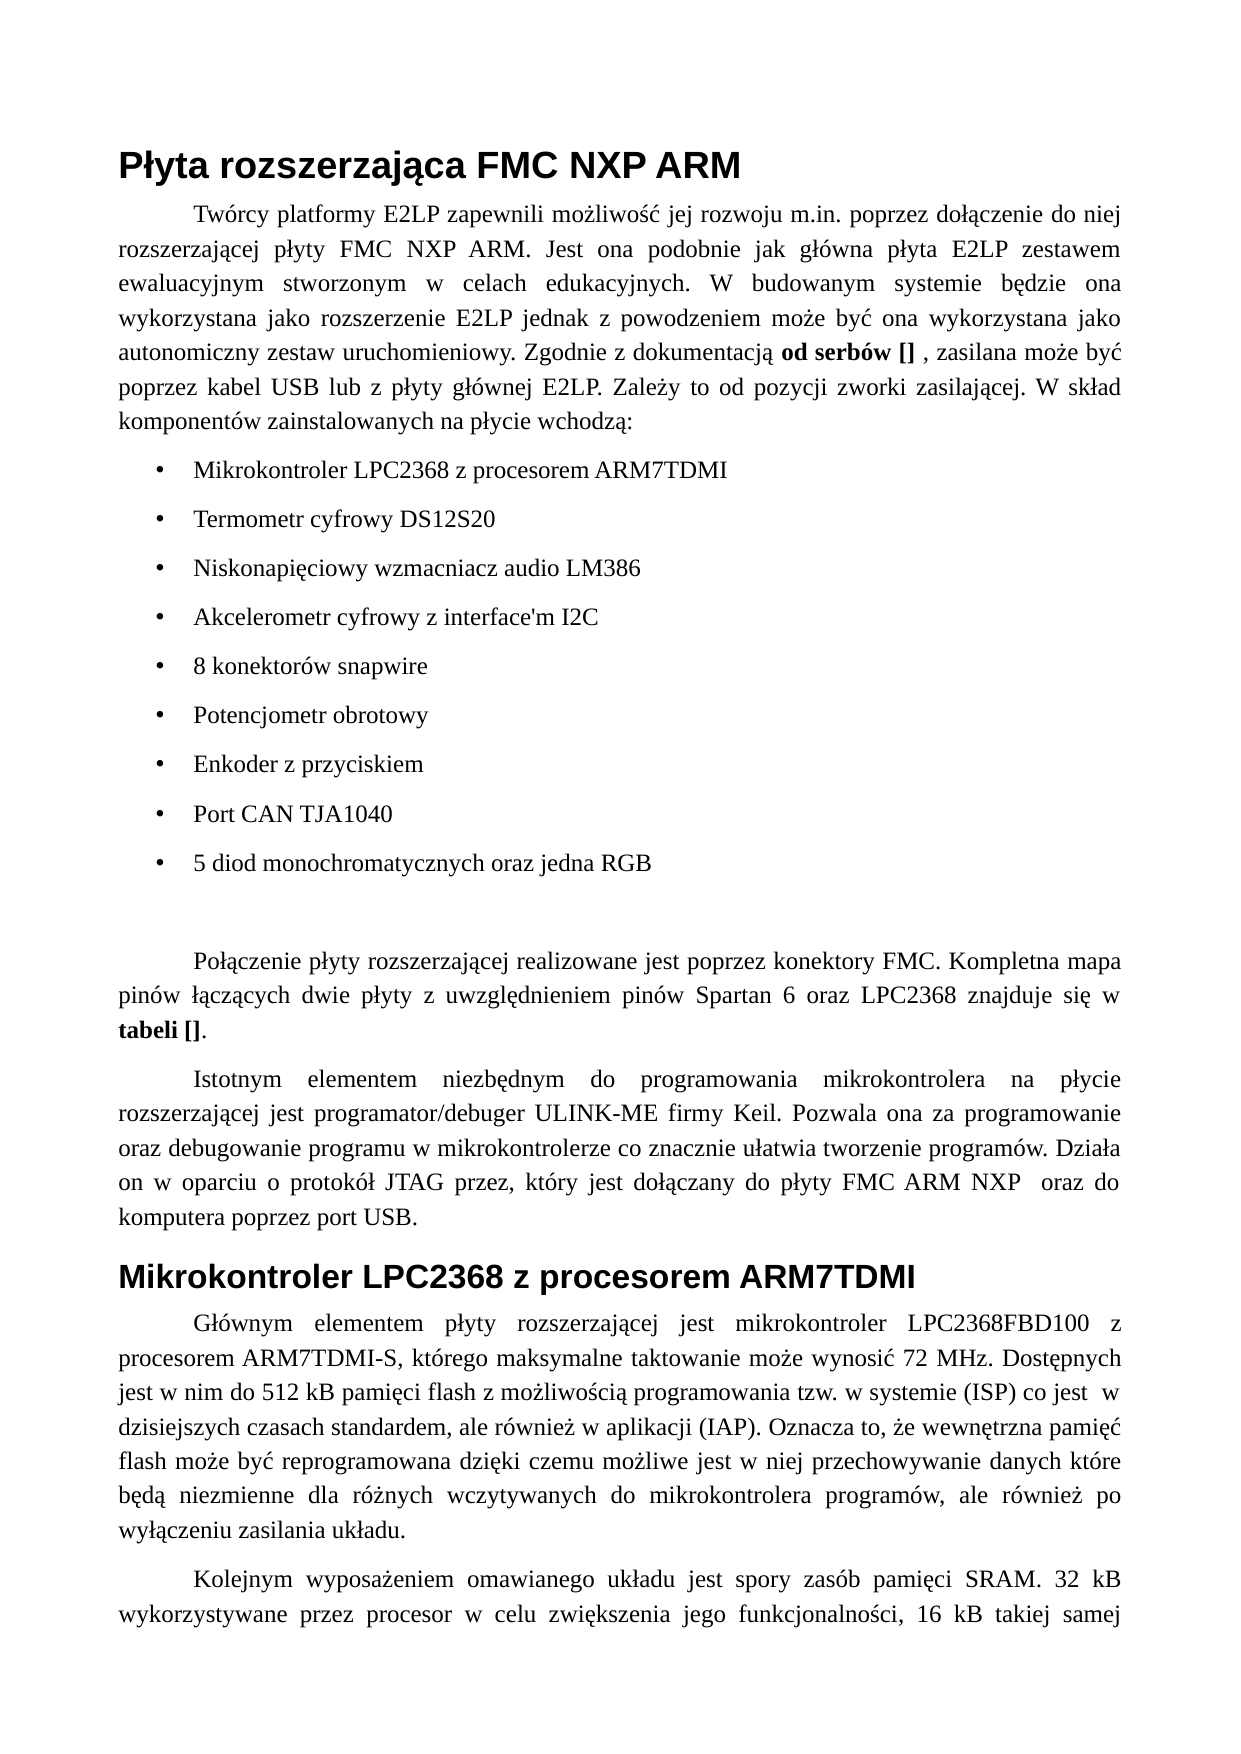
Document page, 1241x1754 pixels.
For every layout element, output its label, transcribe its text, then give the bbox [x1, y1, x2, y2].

subtitle Potencjometr obrotowy [156, 701, 1122, 729]
subtitle Port CAN TJA1040 [156, 799, 1122, 827]
subtitle Istotnym elementem niezbędnym do programowania mikrokontrolera na płycie rozszerzającej jest programator/debuger ULINK-ME firmy Keil. Pozwala ona za programowanie oraz debugowanie programu w mikrokontrolerze co znacznie ułatwia tworzenie programów. Działa on w oparciu o protokół JTAG przez, który jest dołączany do płyty FMC ARM NXP oraz do komputera poprzez port USB. [118, 1064, 1122, 1231]
subtitle Akcelerometr cyfrowy z interface'm I2C [156, 602, 1122, 631]
subtitle Płyta rozszerzająca FMC NXP ARM [118, 143, 1122, 187]
subtitle Termometr cyfrowy DS12S20 [156, 504, 1122, 533]
text Kolejnym wyposażeniem omawianego układu jest spory zasób pamięci SRAM. 32 kB wykorzystywane przez procesor w celu zwiększenia jego funkcjonalności, 16 kB takiej samej [118, 1564, 1122, 1627]
text Głównym elementem płyty rozszerzającej jest mikrokontroler LPC2368FBD100 z procesorem ARM7TDMI-S, którego maksymalne taktowanie może wynosić 72 MHz. Dostępnych jest w nim do 512 kB pamięci flash z możliwością programowania tzw. w systemie (ISP) co jest w dzisiejszych czasach standardem, ale również w aplikacji (IAP). Oznacza to, że wewnętrzna pamięć flash może być reprogramowana dzięki czemu możliwe jest w niej przechowywanie danych które będą niezmienne dla różnych wczytywanych do mikrokontrolera programów, ale również po wyłączeniu zasilania układu. [118, 1308, 1122, 1544]
subtitle Enkoder z przyciskiem [156, 749, 1122, 778]
subtitle 5 diod monochromatycznych oraz jedna RGB [156, 848, 1122, 876]
subtitle Mikrokontroler LPC2368 z procesorem ARM7TDMI [118, 1257, 1122, 1296]
subtitle Połączenie płyty rozszerzającej realizowane jest poprzez konektory FMC. Kompletna mapa pinów łączących dwie płyty z uwzględnieniem pinów Spartan 6 oraz LPC2368 znajduje się w tabeli []. [118, 946, 1122, 1043]
subtitle 8 konektorów snapwire [156, 651, 1122, 680]
subtitle Mikrokontroler LPC2368 z procesorem ARM7TDMI [156, 455, 1122, 484]
subtitle Niskonapięciowy wzmacniacz audio LM386 [156, 553, 1122, 582]
subtitle Twórcy platformy E2LP zapewnili możliwość jej rozwoju m.in. poprzez dołączenie do niej rozszerzającej płyty FMC NXP ARM. Jest ona podobnie jak główna płyta E2LP zestawem ewaluacyjnym stworzonym w celach edukacyjnych. W budowanym systemie będzie ona wykorzystana jako rozszerzenie E2LP jednak z powodzeniem może być ona wykorzystana jako autonomiczny zestaw uruchomieniowy. Zgodnie z dokumentacją od serbów [] , zasilana może być poprzez kabel USB lub z płyty głównej E2LP. Zależy to od pozycji zworki zasilającej. W skład komponentów zainstalowanych na płycie wchodzą: [118, 199, 1122, 435]
